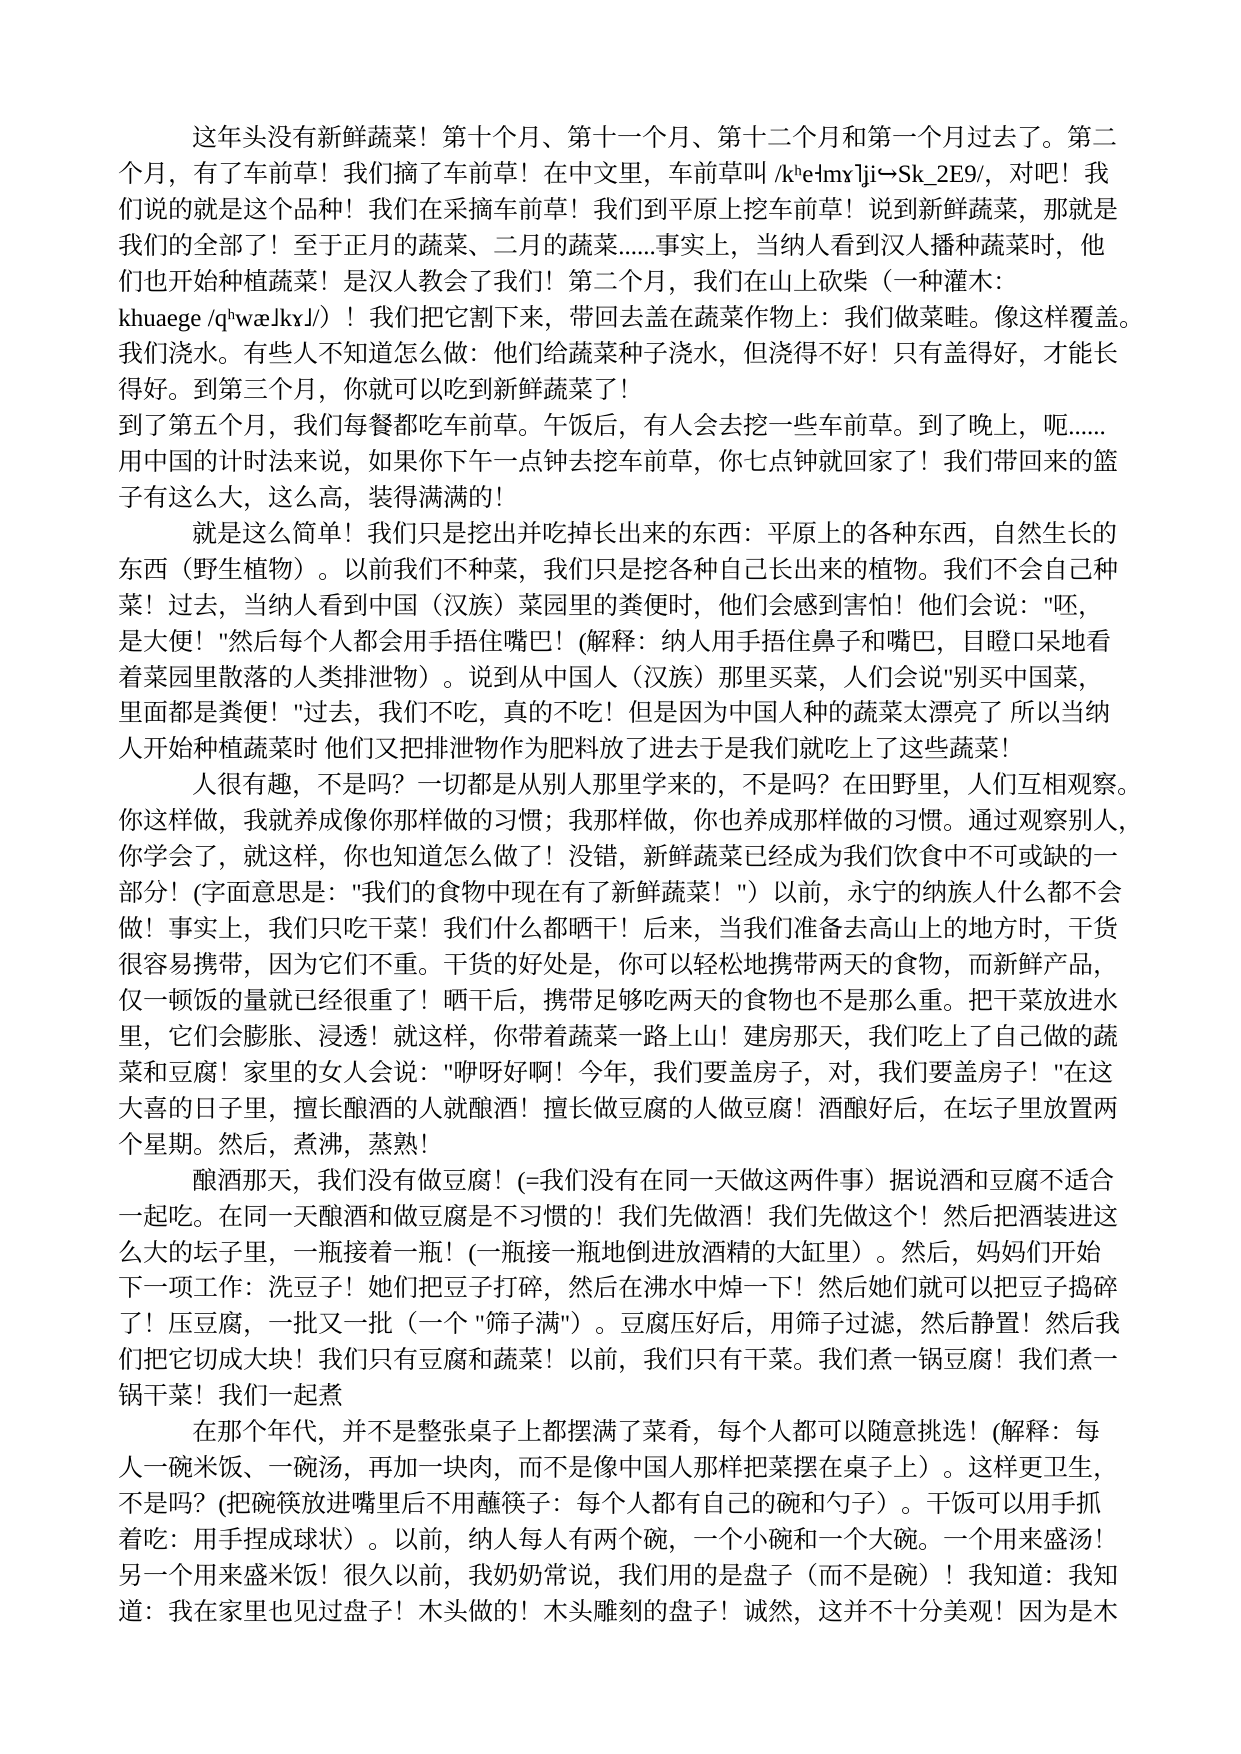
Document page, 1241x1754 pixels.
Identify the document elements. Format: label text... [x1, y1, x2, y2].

text 人很有趣，不是吗？一切都是从别人那里学来的，不是吗？在田野里，人们互相观察。你这样做，我就养成像你那样做的习惯；我那样做，你也养成那样做的习惯。通过观察别人，你学会了，就这样，你也知道怎么做了！没错，新鲜蔬菜已经成为我们饮食中不可或缺的一部分！(字面意思是："我们的食物中现在有了新鲜蔬菜！"）以前，永宁的纳族人什么都不会做！事实上，我们只吃干菜！我们什么都晒干！后来，当我们准备去高山上的地方时，干货很容易携带，因为它们不重。干货的好处是，你可以轻松地携带两天的食物，而新鲜产品，仅一顿饭的量就已经很重了！晒干后，携带足够吃两天的食物也不是那么重。把干菜放进水里，它们会膨胀、浸透！就这样，你带着蔬菜一路上山！建房那天，我们吃上了自己做的蔬菜和豆腐！家里的女人会说："咿呀好啊！今年，我们要盖房子，对，我们要盖房子！"在这大喜的日子里，擅长酿酒的人就酿酒！擅长做豆腐的人做豆腐！酒酿好后，在坛子里放置两个星期。然后，煮沸，蒸熟！ [118, 765, 1122, 1160]
text 到了第五个月，我们每餐都吃车前草。午饭后，有人会去挖一些车前草。到了晚上，呃......用中国的计时法来说，如果你下午一点钟去挖车前草，你七点钟就回家了！我们带回来的篮子有这么大，这么高，装得满满的！ [118, 406, 1122, 513]
text 在那个年代，并不是整张桌子上都摆满了菜肴，每个人都可以随意挑选！(解释：每人一碗米饭、一碗汤，再加一块肉，而不是像中国人那样把菜摆在桌子上）。这样更卫生，不是吗？(把碗筷放进嘴里后不用蘸筷子：每个人都有自己的碗和勺子）。干饭可以用手抓着吃：用手捏成球状）。以前，纳人每人有两个碗，一个小碗和一个大碗。一个用来盛汤！另一个用来盛米饭！很久以前，我奶奶常说，我们用的是盘子（而不是碗）！我知道：我知道：我在家里也见过盘子！木头做的！木头雕刻的盘子！诚然，这并不十分美观！因为是木 [118, 1412, 1122, 1627]
text 酿酒那天，我们没有做豆腐！(=我们没有在同一天做这两件事）据说酒和豆腐不适合一起吃。在同一天酿酒和做豆腐是不习惯的！我们先做酒！我们先做这个！然后把酒装进这么大的坛子里，一瓶接着一瓶！(一瓶接一瓶地倒进放酒精的大缸里）。然后，妈妈们开始下一项工作：洗豆子！她们把豆子打碎，然后在沸水中焯一下！然后她们就可以把豆子捣碎了！压豆腐，一批又一批（一个 "筛子满"）。豆腐压好后，用筛子过滤，然后静置！然后我们把它切成大块！我们只有豆腐和蔬菜！以前，我们只有干菜。我们煮一锅豆腐！我们煮一锅干菜！我们一起煮 [118, 1160, 1122, 1412]
text 就是这么简单！我们只是挖出并吃掉长出来的东西：平原上的各种东西，自然生长的东西（野生植物）。以前我们不种菜，我们只是挖各种自己长出来的植物。我们不会自己种菜！过去，当纳人看到中国（汉族）菜园里的粪便时，他们会感到害怕！他们会说："呸，是大便！"然后每个人都会用手捂住嘴巴！(解释：纳人用手捂住鼻子和嘴巴，目瞪口呆地看着菜园里散落的人类排泄物）。说到从中国人（汉族）那里买菜，人们会说"别买中国菜，里面都是粪便！"过去，我们不吃，真的不吃！但是因为中国人种的蔬菜太漂亮了 所以当纳人开始种植蔬菜时 他们又把排泄物作为肥料放了进去于是我们就吃上了这些蔬菜！ [118, 513, 1122, 765]
text 这年头没有新鲜蔬菜！第十个月、第十一个月、第十二个月和第一个月过去了。第二个月，有了车前草！我们摘了车前草！在中文里，车前草叫 /kʰe˧mɤ˥ʝi↪Sk_2E9/，对吧！我们说的就是这个品种！我们在采摘车前草！我们到平原上挖车前草！说到新鲜蔬菜，那就是我们的全部了！至于正月的蔬菜、二月的蔬菜......事实上，当纳人看到汉人播种蔬菜时，他们也开始种植蔬菜！是汉人教会了我们！第二个月，我们在山上砍柴（一种灌木：khuaege /qʰwæ˩kɤ˩/）！我们把它割下来，带回去盖在蔬菜作物上：我们做菜畦。像这样覆盖。我们浇水。有些人不知道怎么做：他们给蔬菜种子浇水，但浇得不好！只有盖得好，才能长得好。到第三个月，你就可以吃到新鲜蔬菜了！ [118, 118, 1122, 406]
